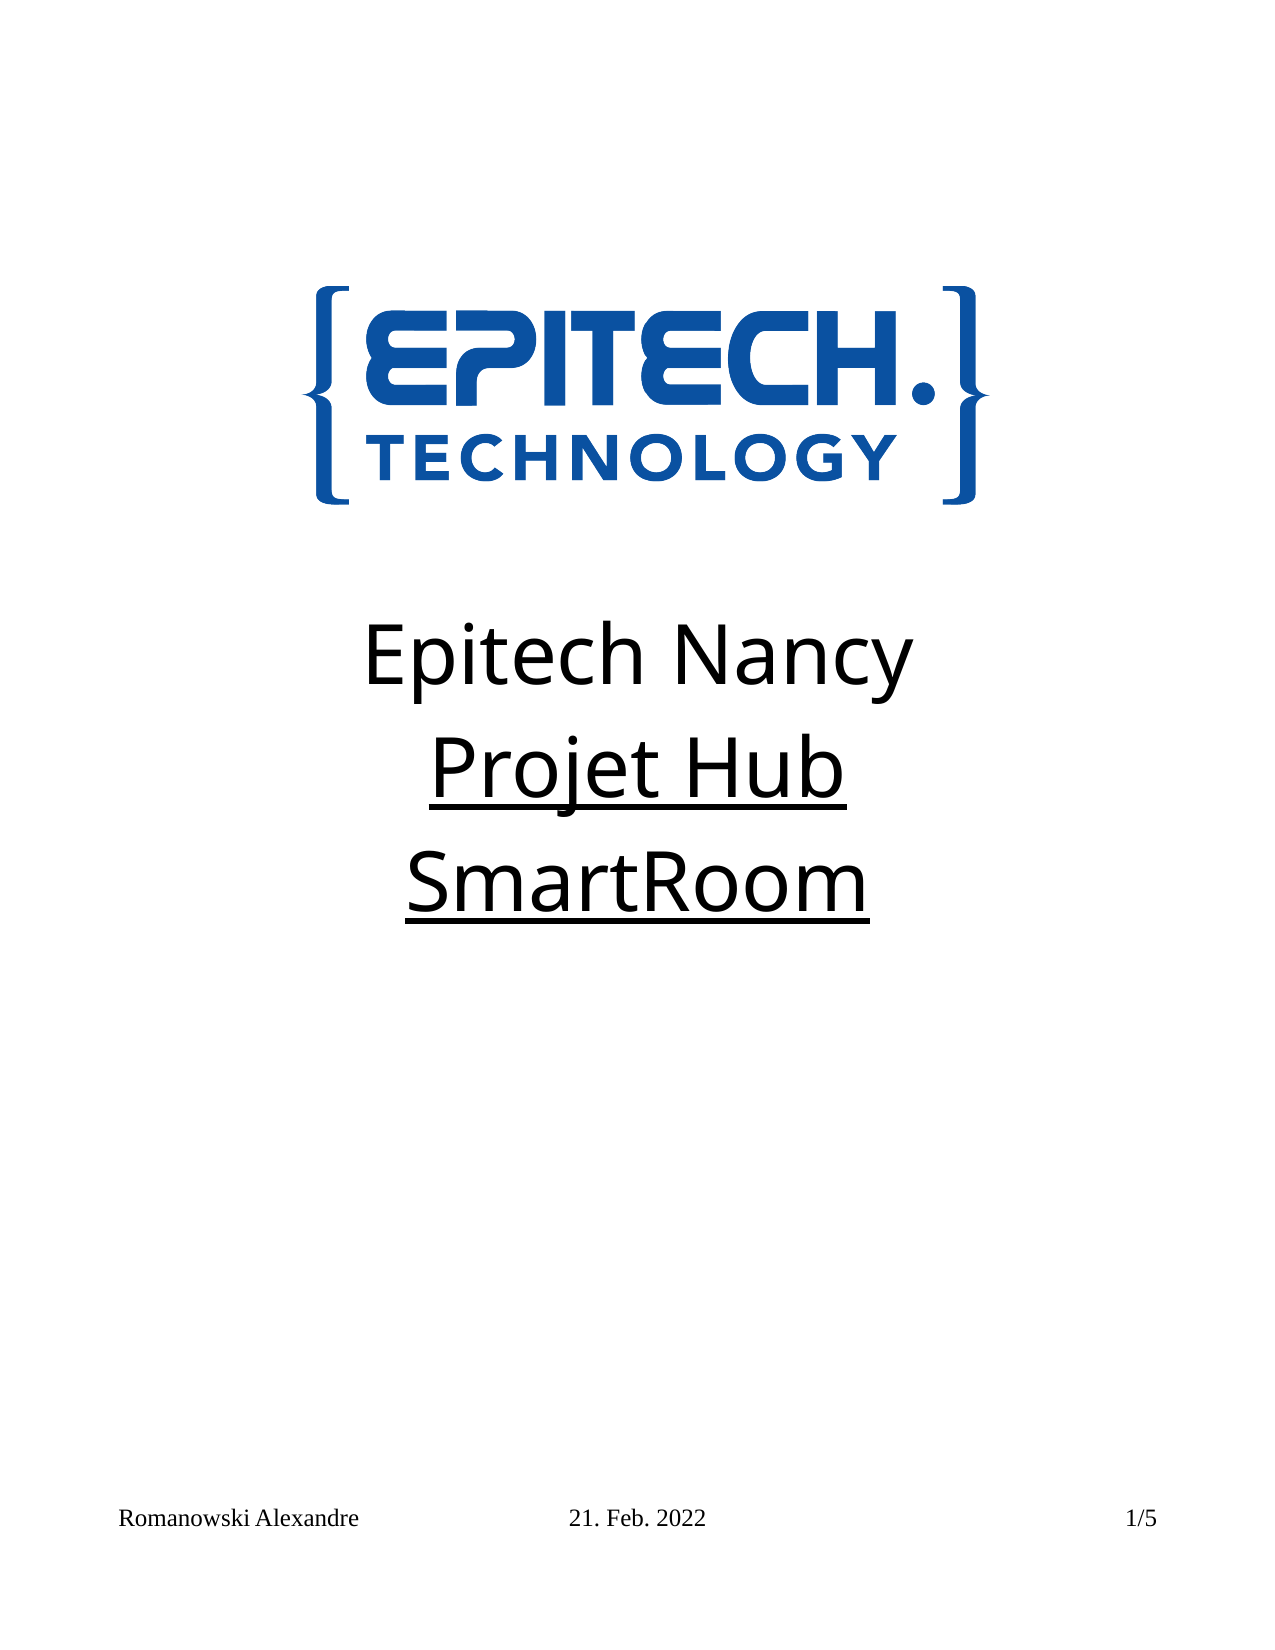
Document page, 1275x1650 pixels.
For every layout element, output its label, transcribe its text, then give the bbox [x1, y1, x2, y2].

text Epitech Nancy [118, 595, 1157, 708]
text Projet Hub [118, 708, 1157, 822]
text SmartRoom [118, 822, 1157, 936]
picture [301, 286, 990, 505]
